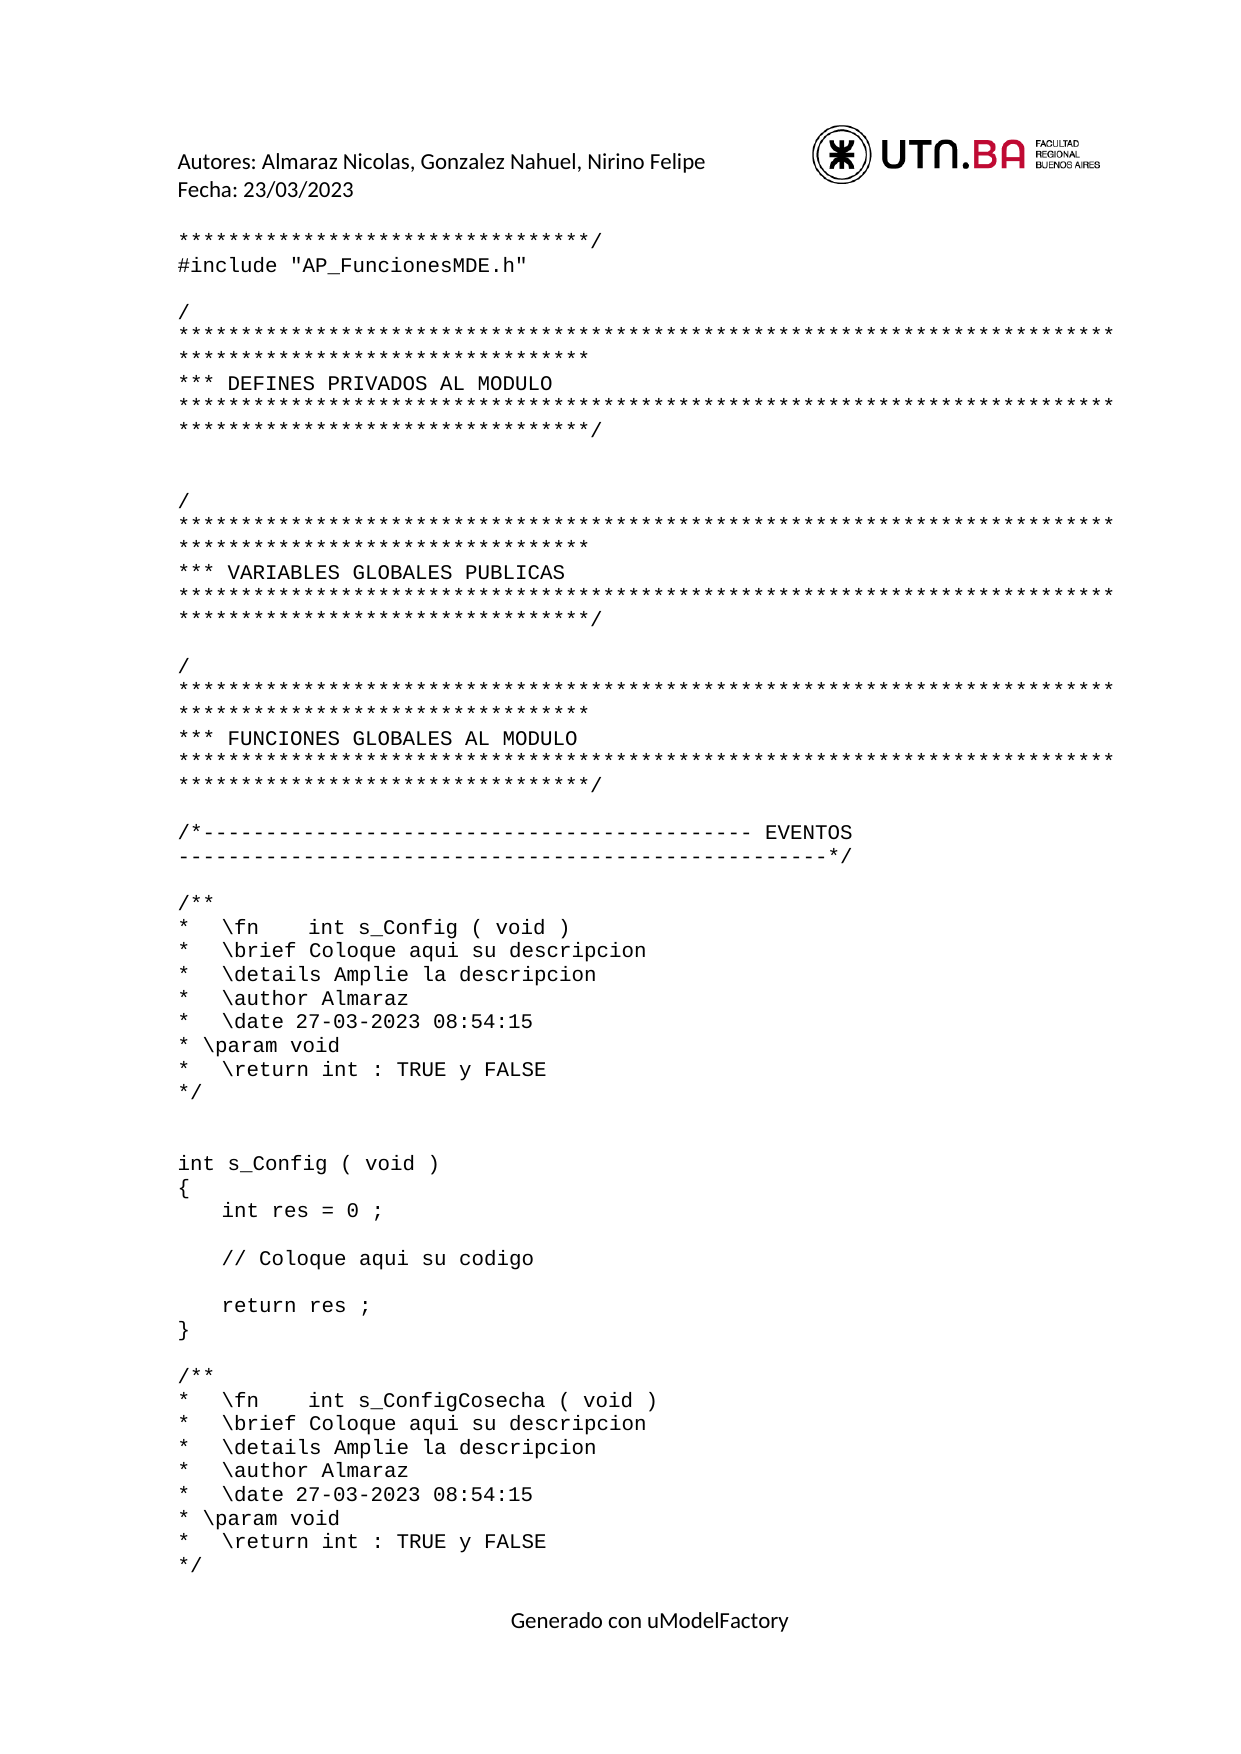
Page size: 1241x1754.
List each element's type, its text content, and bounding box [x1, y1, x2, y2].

text return res ; [177, 1295, 1122, 1319]
text * \date 27-03-2023 08:54:15 [177, 1011, 1122, 1035]
text int s_Config ( void ) [177, 1153, 1122, 1177]
text { [177, 1177, 1122, 1200]
text * \param void [177, 1035, 1122, 1058]
text *********************************/ [177, 231, 1122, 254]
text /** [177, 1366, 1122, 1389]
text * \return int : TRUE y FALSE [177, 1531, 1122, 1555]
text * \return int : TRUE y FALSE [177, 1058, 1122, 1082]
text * \author Almaraz [177, 988, 1122, 1011]
picture [798, 118, 1122, 190]
text * \date 27-03-2023 08:54:15 [177, 1484, 1122, 1508]
text *** FUNCIONES GLOBALES AL MODULO [177, 727, 1122, 751]
text /************************************************************************************************************ [177, 302, 1122, 373]
text */ [177, 1555, 1122, 1579]
text } [177, 1319, 1122, 1342]
text * \author Almaraz [177, 1461, 1122, 1484]
text * \fn int s_Config ( void ) [177, 917, 1122, 940]
text * \details Amplie la descripcion [177, 1437, 1122, 1461]
text *** VARIABLES GLOBALES PUBLICAS [177, 562, 1122, 586]
text ************************************************************************************************************/ [177, 586, 1122, 633]
text * \brief Coloque aqui su descripcion [177, 940, 1122, 964]
text * \brief Coloque aqui su descripcion [177, 1413, 1122, 1437]
text /************************************************************************************************************ [177, 657, 1122, 727]
text * \param void [177, 1508, 1122, 1531]
text /************************************************************************************************************ [177, 491, 1122, 562]
text int res = 0 ; [177, 1200, 1122, 1224]
text ************************************************************************************************************/ [177, 396, 1122, 444]
text #include "AP_FuncionesMDE.h" [177, 254, 1122, 278]
text *** DEFINES PRIVADOS AL MODULO [177, 373, 1122, 396]
text /** [177, 893, 1122, 917]
text * \fn int s_ConfigCosecha ( void ) [177, 1389, 1122, 1413]
text /*-------------------------------------------- EVENTOS ----------------------------------------------------*/ [177, 822, 1122, 869]
text */ [177, 1082, 1122, 1106]
text * \details Amplie la descripcion [177, 964, 1122, 988]
text // Coloque aqui su codigo [177, 1248, 1122, 1271]
text ************************************************************************************************************/ [177, 751, 1122, 798]
